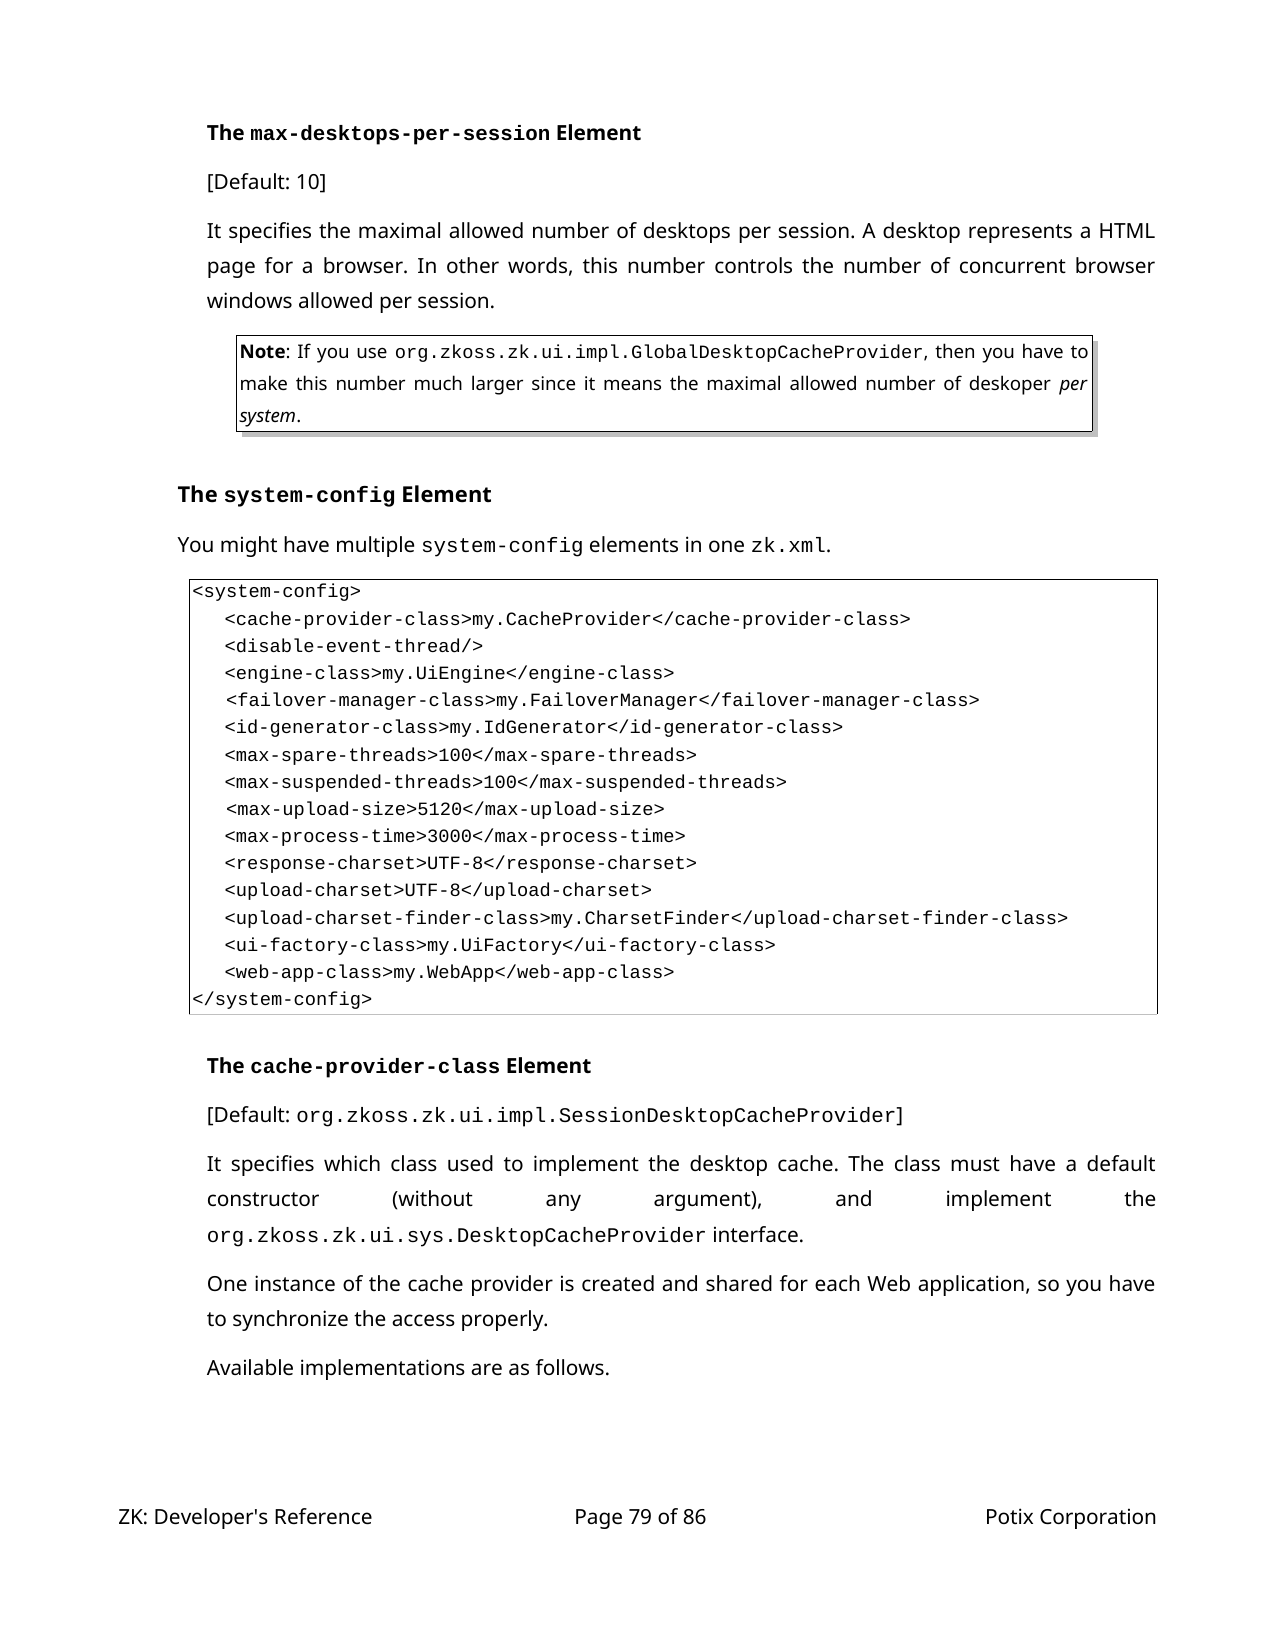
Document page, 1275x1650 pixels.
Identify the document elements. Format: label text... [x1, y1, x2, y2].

text <max-process-time>3000</max-process-time> [190, 824, 1157, 848]
text <disable-event-thread/> [190, 634, 1157, 658]
text <web-app-class>my.WebApp</web-app-class> [190, 960, 1157, 984]
text [Default: org.zkoss.zk.ui.impl.SessionDesktopCacheProvider] [207, 1100, 1157, 1129]
text <engine-class>my.UiEngine</engine-class> [190, 661, 1157, 685]
text One instance of the cache provider is created and shared for each Web application, so you have to synchronize the access properly. [207, 1269, 1157, 1332]
text You might have multiple system-config elements in one zk.xml. [177, 530, 1157, 559]
text </system-config> [190, 987, 1157, 1014]
text <system-config> [190, 580, 1157, 603]
text Available implementations are as follows. [207, 1353, 1157, 1381]
subtitle The cache-provider-class Element [207, 1051, 1157, 1079]
text Note: If you use org.zkoss.zk.ui.impl.GlobalDesktopCacheProvider, then you have to make this number much larger since it means the maximal allowed number of deskoper per system. [237, 336, 1092, 431]
text <max-upload-size>5120</max-upload-size> [190, 797, 1157, 821]
text <cache-provider-class>my.CacheProvider</cache-provider-class> [190, 606, 1157, 631]
text <failover-manager-class>my.FailoverManager</failover-manager-class> [190, 688, 1157, 712]
subtitle The system-config Element [177, 479, 1157, 509]
text <upload-charset-finder-class>my.CharsetFinder</upload-charset-finder-class> [190, 906, 1157, 930]
text <ui-factory-class>my.UiFactory</ui-factory-class> [190, 933, 1157, 957]
text <response-charset>UTF-8</response-charset> [190, 851, 1157, 875]
text <upload-charset>UTF-8</upload-charset> [190, 878, 1157, 903]
text It specifies the maximal allowed number of desktops per session. A desktop represents a HTML page for a browser. In other words, this number controls the number of concurrent browser windows allowed per session. [207, 216, 1157, 315]
text <max-suspended-threads>100</max-suspended-threads> [190, 769, 1157, 794]
subtitle The max-desktops-per-session Element [207, 118, 1157, 147]
text It specifies which class used to implement the desktop cache. The class must have a default constructor (without any argument), and implement the org.zkoss.zk.ui.sys.DesktopCacheProvider interface. [207, 1149, 1157, 1248]
text [Default: 10] [207, 167, 1157, 196]
text <max-spare-threads>100</max-spare-threads> [190, 742, 1157, 767]
text <id-generator-class>my.IdGenerator</id-generator-class> [190, 715, 1157, 739]
